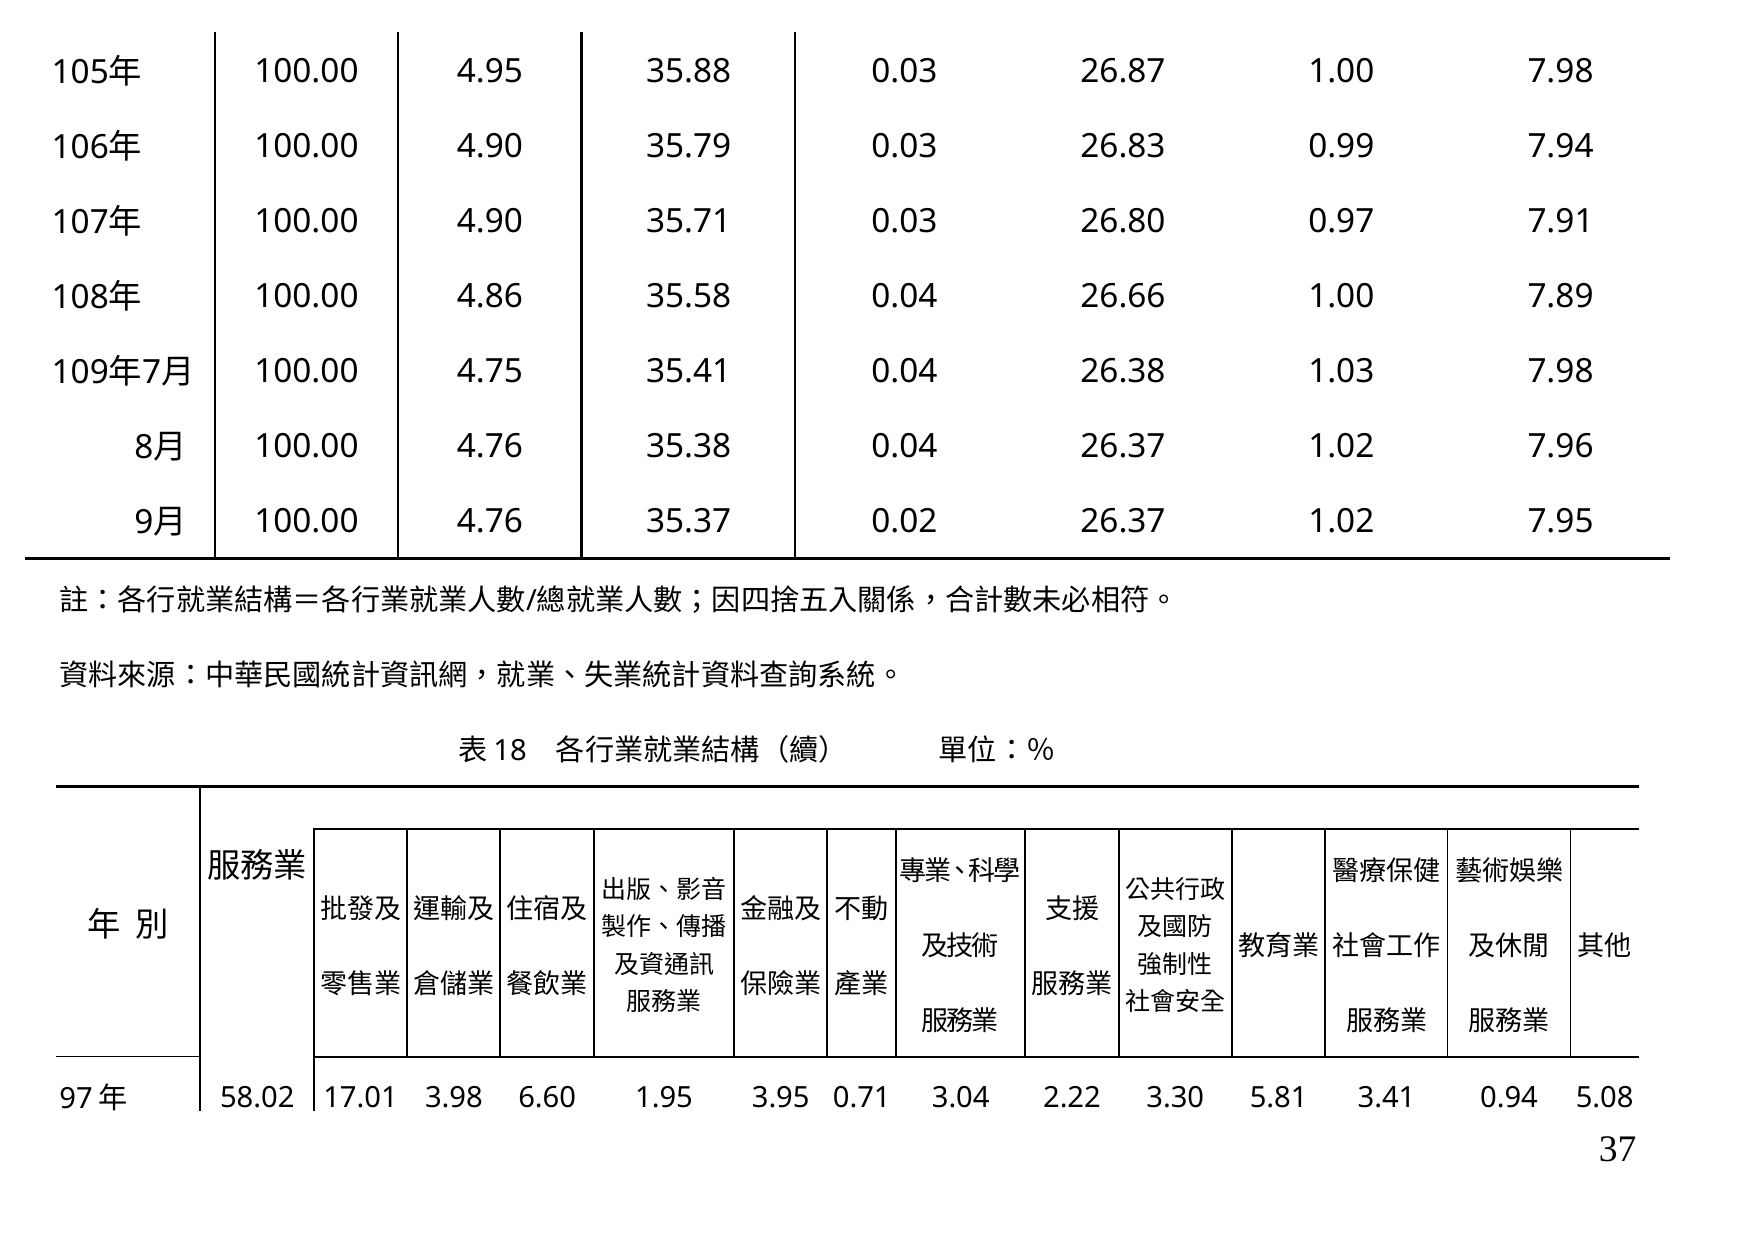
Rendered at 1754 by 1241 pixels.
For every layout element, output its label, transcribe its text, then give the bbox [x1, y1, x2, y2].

table_cell 105年 [25, 32, 214, 107]
table_cell 107年 [25, 182, 214, 257]
table_cell 1.95 [594, 1058, 734, 1111]
table_cell 1.00 [1232, 32, 1450, 107]
table_cell 108年 [25, 257, 214, 332]
table_cell 1.00 [1232, 257, 1450, 332]
table_cell 100.00 [216, 332, 397, 407]
table_cell 26.38 [1014, 332, 1232, 407]
table_cell 100.00 [216, 32, 397, 107]
table_cell 4.86 [399, 257, 580, 332]
table_cell 其他 [1571, 830, 1639, 1056]
table_cell 106年 [25, 107, 214, 182]
table_cell 公共行政 及國防 強制性 社會安全 [1120, 830, 1231, 1056]
table_cell 3.41 [1325, 1058, 1448, 1111]
table_cell 35.38 [583, 407, 794, 482]
table_cell 支援 服務業 [1026, 830, 1118, 1056]
table_cell 3.98 [407, 1058, 500, 1111]
table_header 服務業 [201, 788, 314, 1056]
table_cell 9月 [25, 482, 214, 557]
table_header 年 別 [56, 788, 199, 1056]
table_cell 3.04 [896, 1058, 1025, 1111]
table_cell 26.37 [1014, 407, 1232, 482]
table_cell 3.30 [1119, 1058, 1232, 1111]
text 註：各行就業結構＝各行業就業人數/總就業人數；因四捨五入關係，合計數未必相符。 [59, 560, 1636, 635]
table_cell 2.22 [1025, 1058, 1118, 1111]
table_cell 3.95 [734, 1058, 827, 1111]
table_cell 金融及 保險業 [735, 830, 826, 1056]
table_cell 0.99 [1232, 107, 1450, 182]
table_cell 4.90 [399, 107, 580, 182]
table_cell 26.66 [1014, 257, 1232, 332]
table_cell 26.83 [1014, 107, 1232, 182]
table_cell 35.88 [583, 32, 794, 107]
table_cell 26.87 [1014, 32, 1232, 107]
table_cell 7.96 [1450, 407, 1670, 482]
table_cell 0.02 [796, 482, 1013, 557]
subtitle 表18 各行業就業結構（續） 單位：％ [59, 710, 1636, 785]
table_cell 專業、科學 及技術 服務業 [897, 830, 1024, 1056]
table_cell 5.08 [1570, 1058, 1639, 1111]
table_cell 1.03 [1232, 332, 1450, 407]
table_cell 100.00 [216, 107, 397, 182]
table_cell 17.01 [315, 1058, 407, 1111]
table_cell 7.95 [1450, 482, 1670, 557]
table_cell 0.04 [796, 257, 1013, 332]
table_cell 藝術娛樂 及休閒 服務業 [1448, 830, 1570, 1056]
table_cell 不動 產業 [828, 830, 895, 1056]
table_cell 0.03 [796, 107, 1013, 182]
table_cell 35.58 [583, 257, 794, 332]
table_cell 5.81 [1232, 1058, 1325, 1111]
table_cell 7.91 [1450, 182, 1670, 257]
table_cell 4.95 [399, 32, 580, 107]
table_cell 4.75 [399, 332, 580, 407]
table_cell 0.94 [1448, 1058, 1570, 1111]
table_cell 醫療保健 社會工作 服務業 [1326, 830, 1447, 1056]
table_cell 97年 [56, 1057, 199, 1111]
table_cell 教育業 [1233, 830, 1324, 1056]
table_cell 出版、影音 製作、傳播 及資通訊 服務業 [595, 830, 733, 1056]
table_cell 0.03 [796, 32, 1013, 107]
table_cell 100.00 [216, 482, 397, 557]
table_cell 批發及 零售業 [315, 830, 406, 1056]
table_cell 100.00 [216, 182, 397, 257]
table_cell 35.71 [583, 182, 794, 257]
text 資料來源：中華民國統計資訊網，就業、失業統計資料查詢系統。 [59, 635, 1636, 710]
table_header [314, 788, 1639, 828]
table_cell 0.97 [1232, 182, 1450, 257]
table_cell 0.04 [796, 332, 1013, 407]
table_cell 35.41 [583, 332, 794, 407]
table_cell 4.90 [399, 182, 580, 257]
table_cell 109年7月 [25, 332, 214, 407]
table_cell 1.02 [1232, 407, 1450, 482]
table_cell 1.02 [1232, 482, 1450, 557]
table_cell 100.00 [216, 407, 397, 482]
table_cell 0.03 [796, 182, 1013, 257]
table_cell 58.02 [201, 1056, 313, 1111]
table_cell 26.37 [1014, 482, 1232, 557]
table_cell 7.89 [1450, 257, 1670, 332]
table_cell 8月 [25, 407, 214, 482]
table_cell 6.60 [500, 1058, 594, 1111]
table_cell 7.98 [1450, 32, 1670, 107]
table_cell 7.94 [1450, 107, 1670, 182]
table_cell 4.76 [399, 482, 580, 557]
table_cell 運輸及 倉儲業 [408, 830, 499, 1056]
table_cell 26.80 [1014, 182, 1232, 257]
table_cell 7.98 [1450, 332, 1670, 407]
table_cell 35.37 [583, 482, 794, 557]
table_cell 4.76 [399, 407, 580, 482]
table_cell 100.00 [216, 257, 397, 332]
table_cell 住宿及 餐飲業 [501, 830, 593, 1056]
table_cell 35.79 [583, 107, 794, 182]
table_cell 0.71 [827, 1058, 896, 1111]
table_cell 0.04 [796, 407, 1013, 482]
